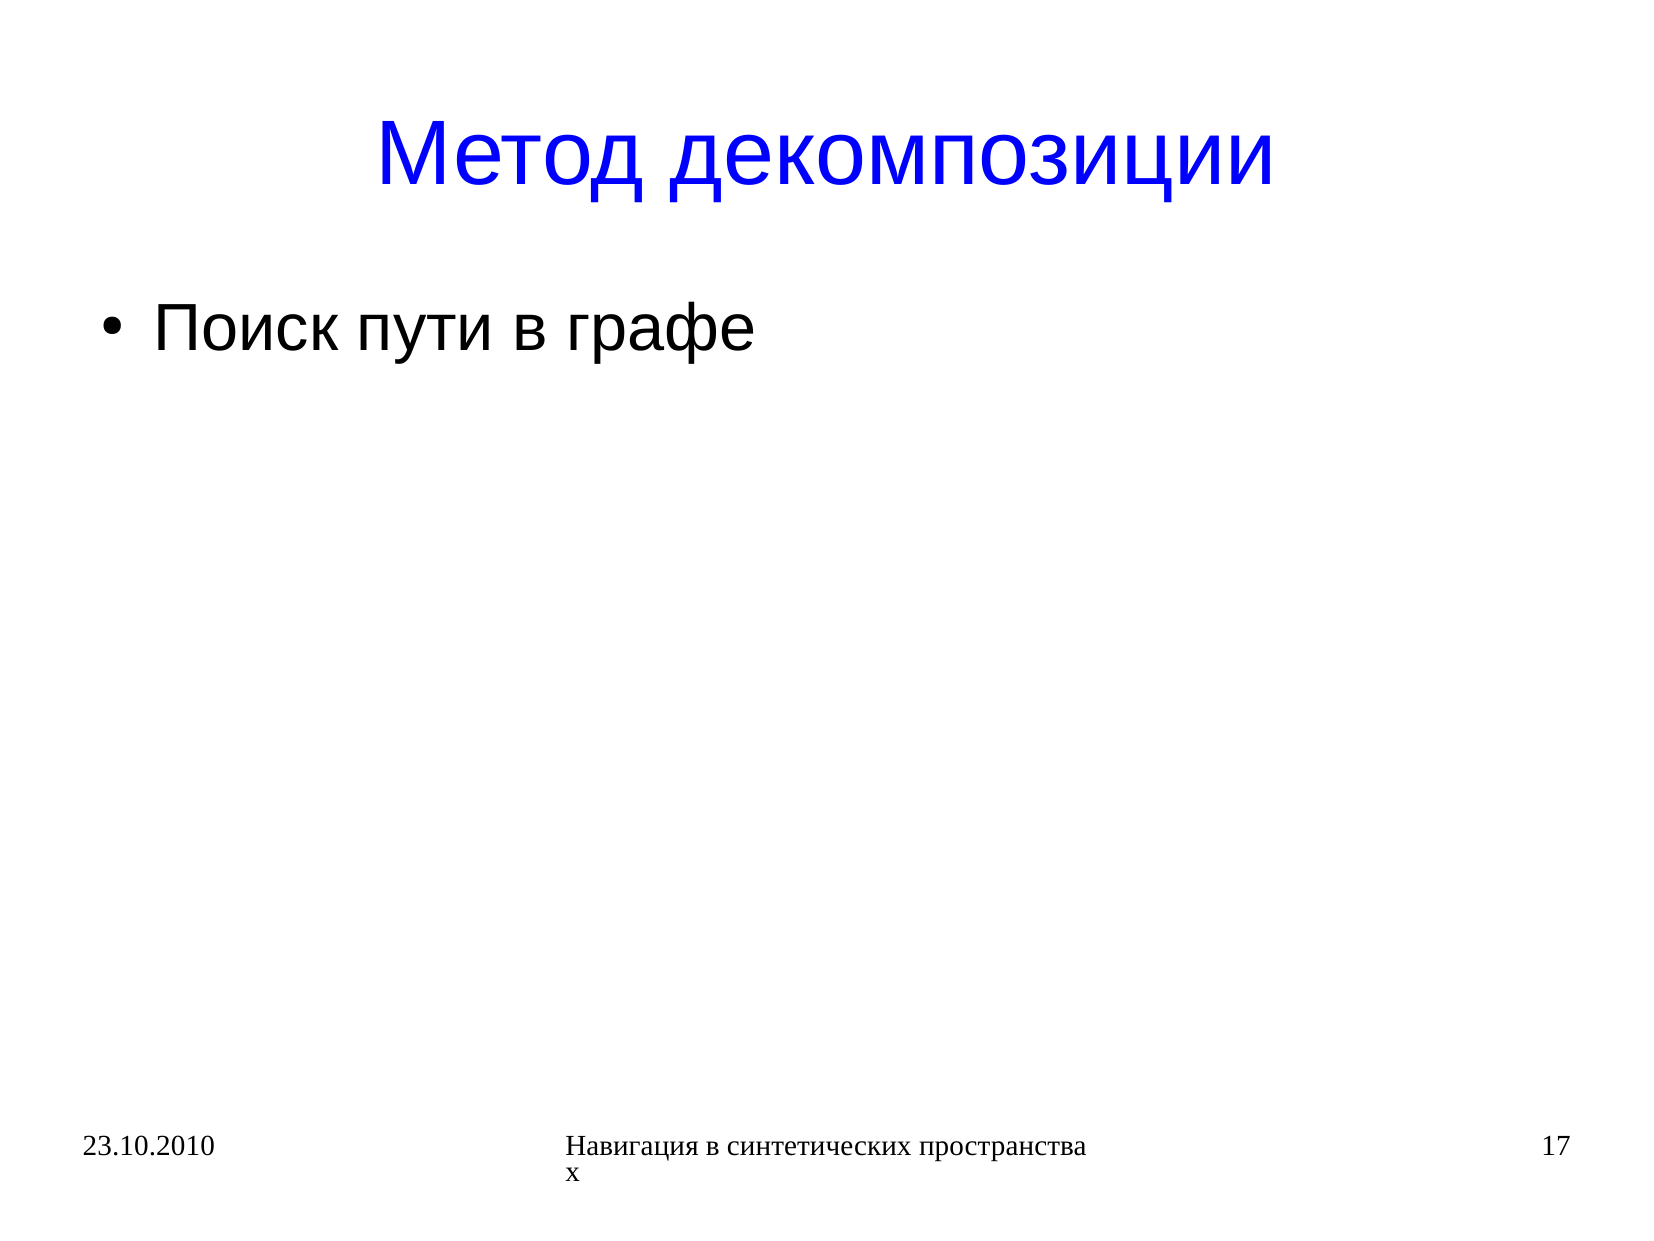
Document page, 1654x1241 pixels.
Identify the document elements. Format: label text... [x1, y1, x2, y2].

list Поиск пути в графе [82, 290, 1571, 1109]
title Метод декомпозиции [82, 49, 1571, 257]
